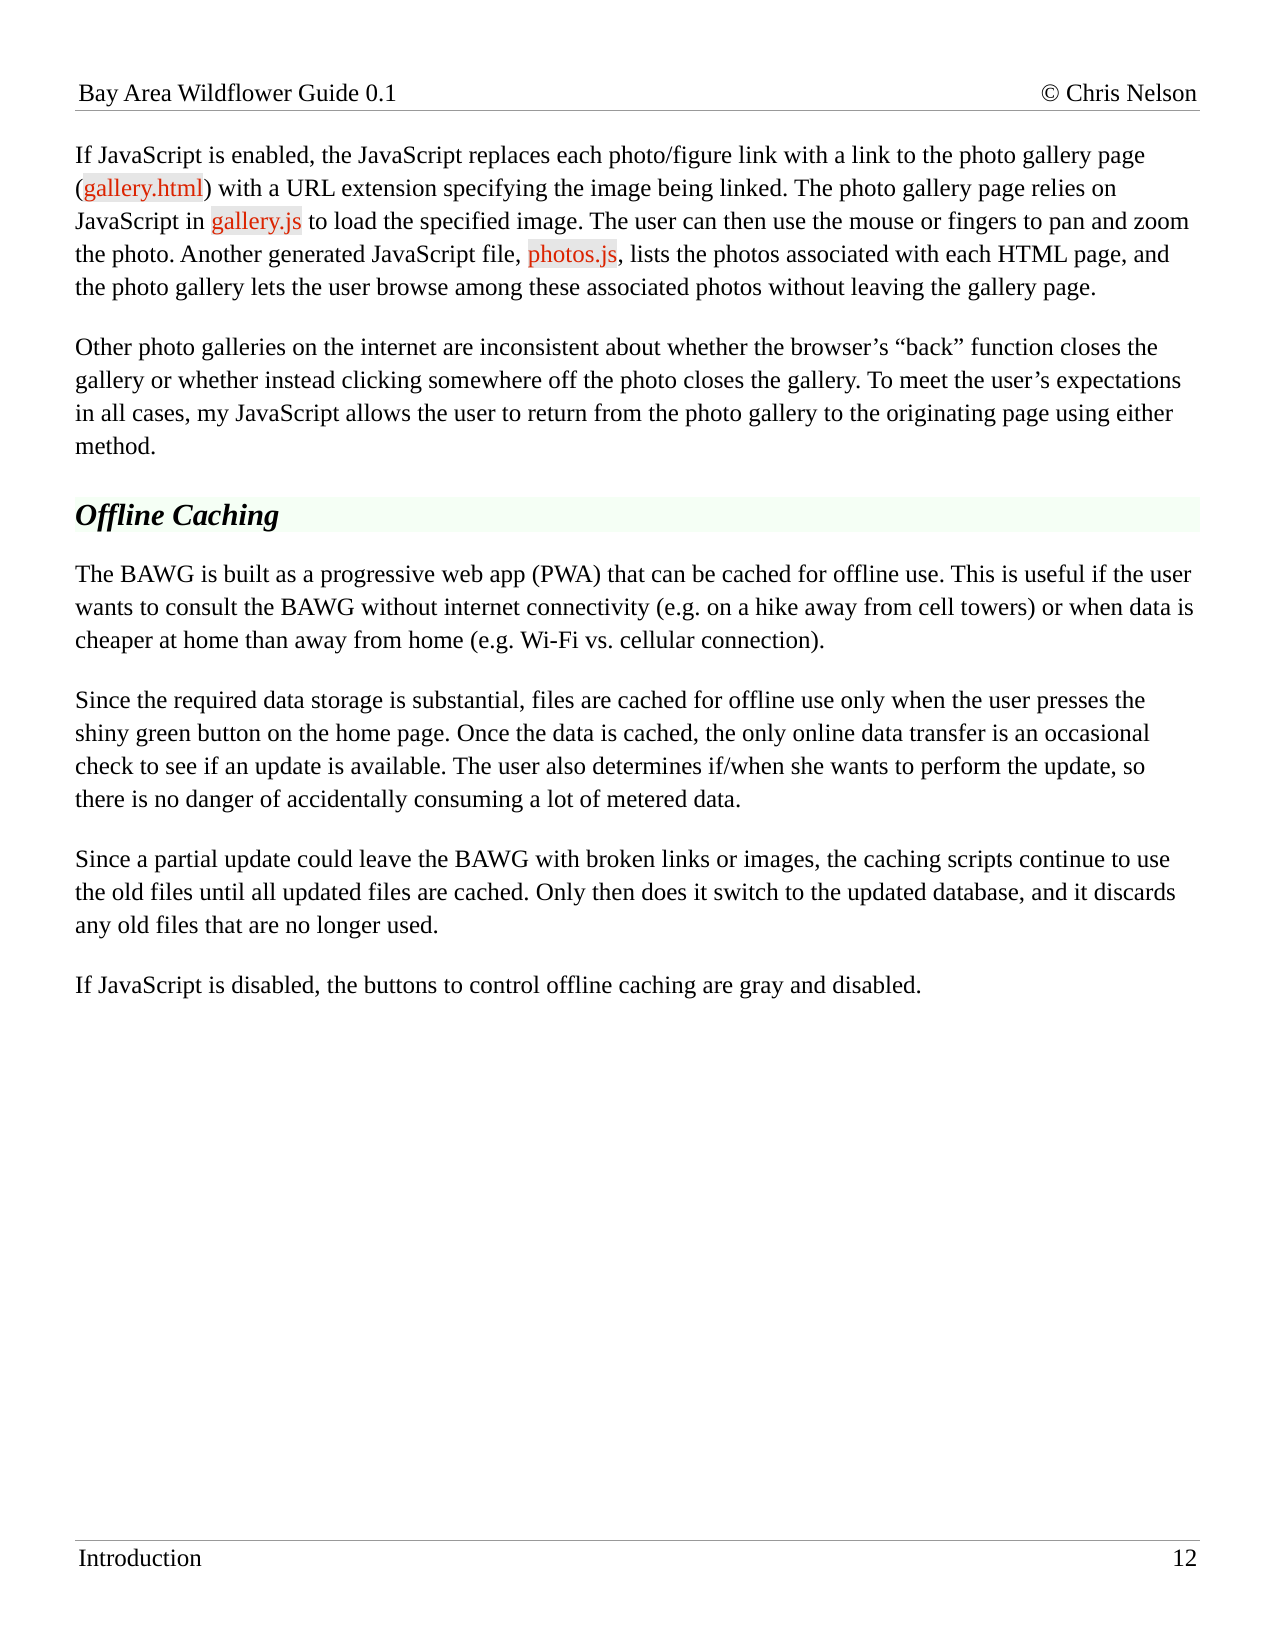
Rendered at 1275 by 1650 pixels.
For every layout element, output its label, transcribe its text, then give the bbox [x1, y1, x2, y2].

text Since a partial update could leave the BAWG with broken links or images, the caching scripts continue to use the old files until all updated files are cached. Only then does it switch to the updated database, and it discards any old files that are no longer used. [75, 844, 1200, 939]
text If JavaScript is enabled, the JavaScript replaces each photo/figure link with a link to the photo gallery page (gallery.html) with a URL extension specifying the image being linked. The photo gallery page relies on JavaScript in gallery.js to load the specified image. The user can then use the mouse or fingers to pan and zoom the photo. Another generated JavaScript file, photos.js, lists the photos associated with each HTML page, and the photo gallery lets the user browse among these associated photos without leaving the gallery page. [75, 140, 1200, 301]
subtitle Offline Caching [75, 497, 1200, 532]
text If JavaScript is disabled, the buttons to control offline caching are gray and disabled. [75, 971, 1200, 999]
text Since the required data storage is substantial, files are cached for offline use only when the user presses the shiny green button on the home page. Once the data is cached, the only online data transfer is an occasional check to see if an update is available. The user also determines if/when she wants to perform the update, so there is no danger of accidentally consuming a lot of metered data. [75, 685, 1200, 813]
text Other photo galleries on the internet are inconsistent about whether the browser’s “back” function closes the gallery or whether instead clicking somewhere off the photo closes the gallery. To meet the user’s expectations in all cases, my JavaScript allows the user to return from the photo gallery to the originating page using either method. [75, 332, 1200, 460]
text The BAWG is built as a progressive web app (PWA) that can be cached for offline use. This is useful if the user wants to consult the BAWG without internet connectivity (e.g. on a hike away from cell towers) or when data is cheaper at home than away from home (e.g. Wi-Fi vs. cellular connection). [75, 559, 1200, 654]
